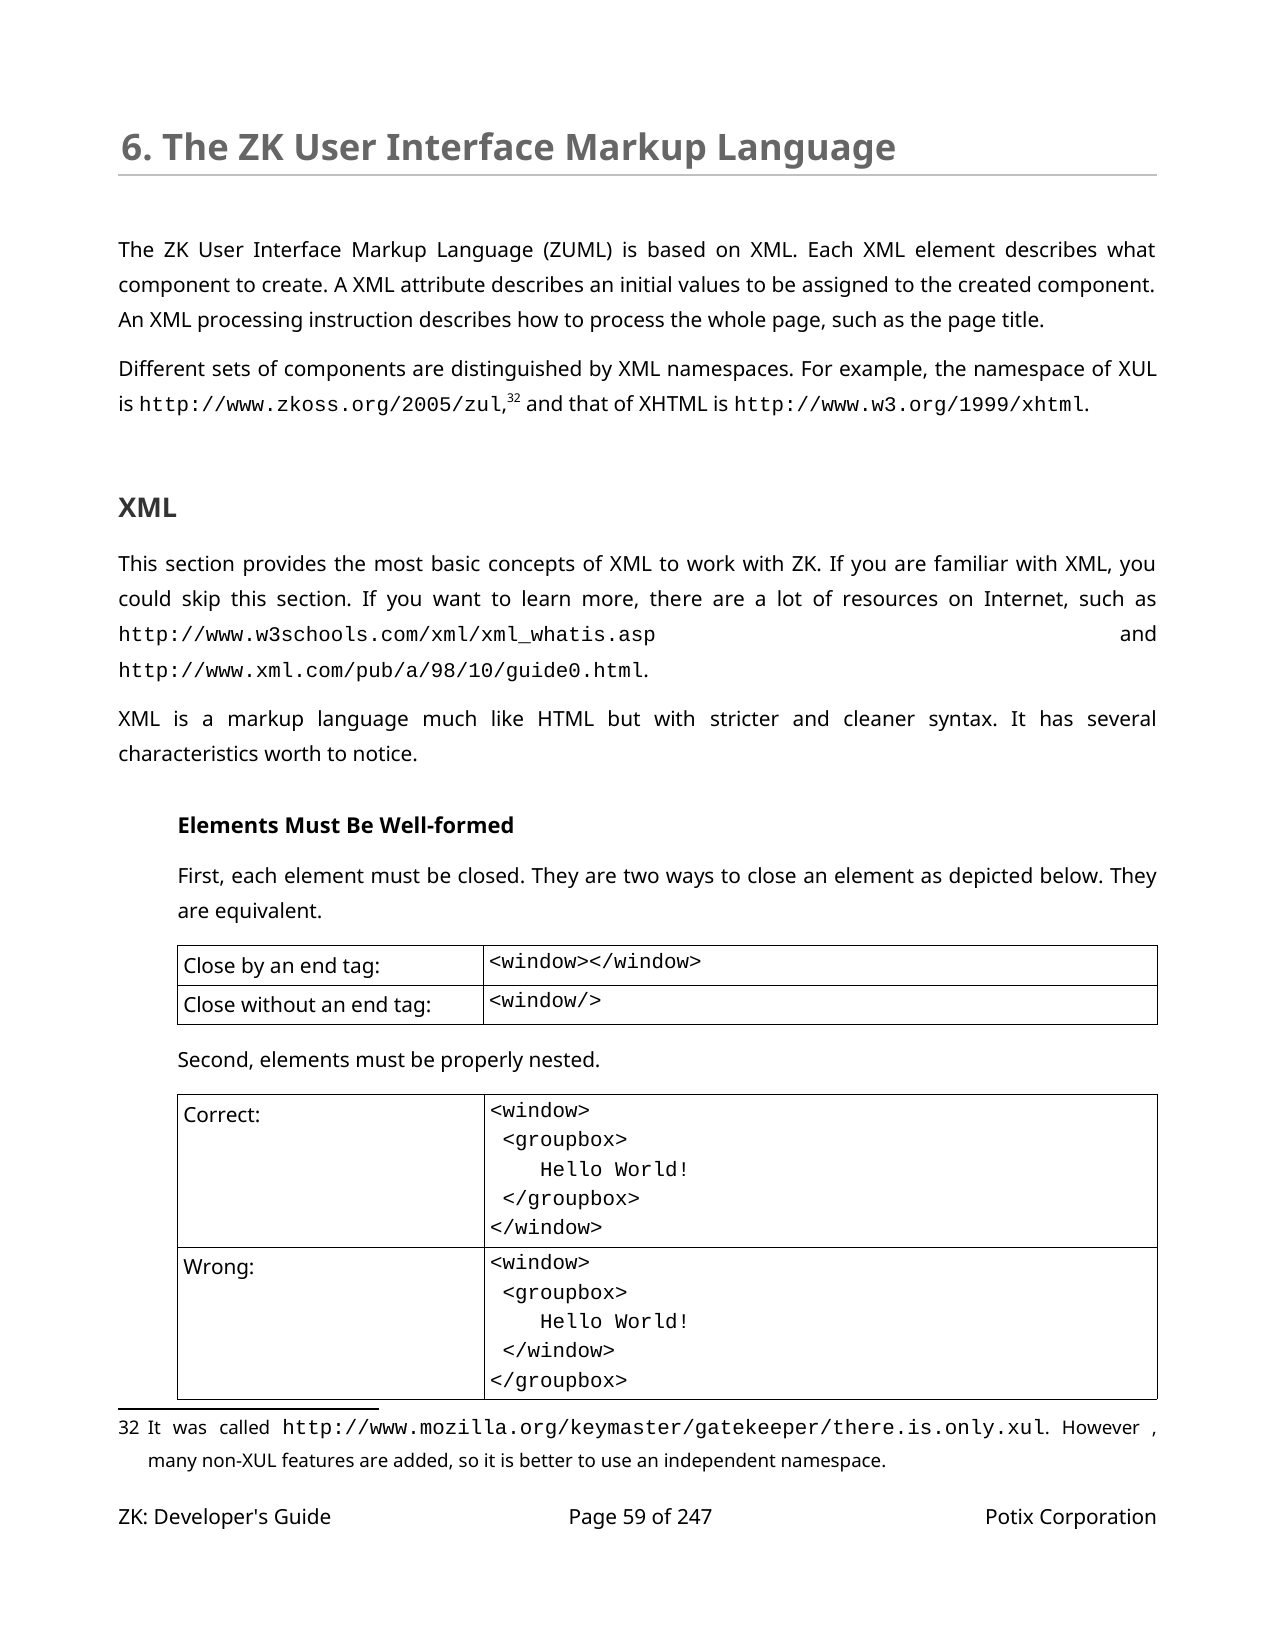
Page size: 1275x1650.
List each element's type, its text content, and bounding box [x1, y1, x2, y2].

text First, each element must be closed. They are two ways to close an element as depicted below. They are equivalent. [177, 861, 1157, 924]
table_header <window> <groupbox> Hello World! </groupbox> </window> [485, 1095, 1157, 1247]
subtitle XML [118, 489, 1157, 526]
text Second, elements must be properly nested. [177, 1045, 1157, 1073]
text XML is a markup language much like HTML but with stricter and cleaner syntax. It has several characteristics worth to notice. [118, 704, 1157, 768]
subtitle 6. The ZK User Interface Markup Language [118, 118, 1157, 174]
text The ZK User Interface Markup Language (ZUML) is based on XML. Each XML element describes what component to create. A XML attribute describes an initial values to be assigned to the created component. An XML processing instruction describes how to process the whole page, such as the page title. [118, 235, 1157, 333]
subtitle Elements Must Be Well-formed [177, 810, 1157, 840]
table_cell Wrong: [178, 1248, 484, 1399]
text This section provides the most basic concepts of XML to work with ZK. If you are familiar with XML, you could skip this section. If you want to learn more, there are a lot of resources on Internet, such as http://www.w3schools.com/xml/xml_whatis.asp and http://www.xml.com/pub/a/98/10/guide0.html. [118, 549, 1157, 684]
text Different sets of components are distinguished by XML namespaces. For example, the namespace of XUL is http://www.zkoss.org/2005/zul, and that of XHTML is http://www.w3.org/1999/xhtml. [118, 354, 1157, 418]
text It was called http://www.mozilla.org/keymaster/gatekeeper/there.is.only.xul. However , many non-XUL features are added, so it is better to use an independent namespace. [118, 1415, 1157, 1473]
table_header <window></window> [484, 946, 1157, 985]
table_cell <window/> [484, 986, 1157, 1024]
table_cell Close without an end tag: [178, 986, 483, 1024]
table_header Close by an end tag: [178, 946, 483, 985]
table_header Correct: [178, 1095, 484, 1247]
table_cell <window> <groupbox> Hello World! </window> </groupbox> [485, 1248, 1157, 1399]
